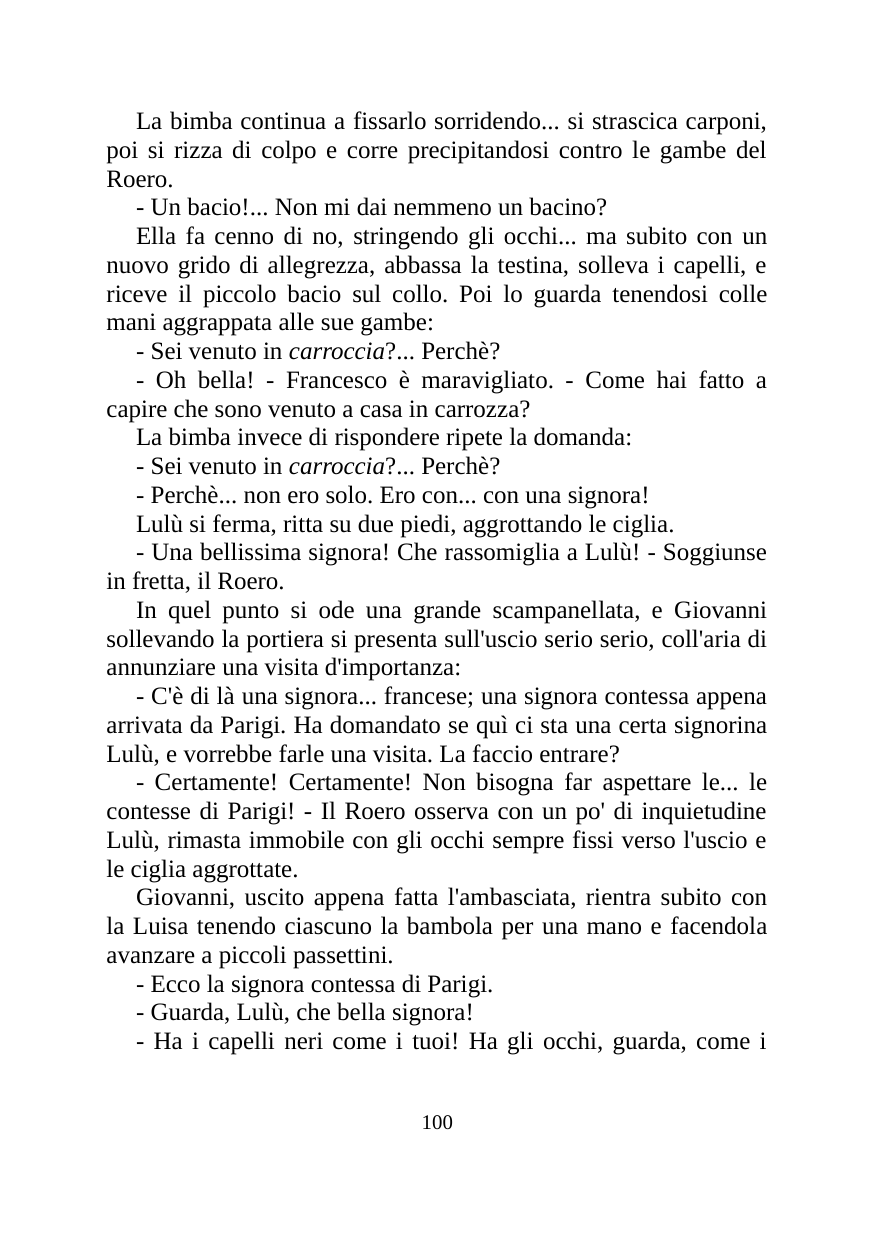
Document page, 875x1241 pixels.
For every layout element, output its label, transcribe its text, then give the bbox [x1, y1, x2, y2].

text - Oh bella! - Francesco è maravigliato. - Come hai fatto a capire che sono venuto a casa in carrozza? [106, 365, 768, 422]
text - Ecco la signora contessa di Parigi. [106, 969, 768, 997]
text - Ha i capelli neri come i tuoi! Ha gli occhi, guarda, come i [106, 1026, 768, 1055]
text - Guarda, Lulù, che bella signora! [106, 997, 768, 1026]
text - Certamente! Certamente! Non bisogna far aspettare le... le contesse di Parigi! - Il Roero osserva con un po' di inquietudine Lulù, rimasta immobile con gli occhi sempre fissi verso l'uscio e le ciglia aggrottate. [106, 767, 768, 882]
text - C'è di là una signora... francese; una signora contessa appena arrivata da Parigi. Ha domandato se quì ci sta una certa signorina Lulù, e vorrebbe farle una visita. La faccio entrare? [106, 681, 768, 767]
text - Sei venuto in carroccia?... Perchè? [106, 336, 768, 365]
text - Sei venuto in carroccia?... Perchè? [106, 451, 768, 480]
text Ella fa cenno di no, stringendo gli occhi... ma subito con un nuovo grido di allegrezza, abbassa la testina, solleva i capelli, e riceve il piccolo bacio sul collo. Poi lo guarda tenendosi colle mani aggrappata alle sue gambe: [106, 221, 768, 336]
text La bimba invece di rispondere ripete la domanda: [106, 422, 768, 451]
text - Una bellissima signora! Che rassomiglia a Lulù! - Soggiunse in fretta, il Roero. [106, 537, 768, 595]
text - Un bacio!... Non mi dai nemmeno un bacino? [106, 192, 768, 221]
text In quel punto si ode una grande scampanellata, e Giovanni sollevando la portiera si presenta sull'uscio serio serio, coll'aria di annunziare una visita d'importanza: [106, 595, 768, 681]
text Giovanni, uscito appena fatta l'ambasciata, rientra subito con la Luisa tenendo ciascuno la bambola per una mano e facendola avanzare a piccoli passettini. [106, 882, 768, 969]
text Lulù si ferma, ritta su due piedi, aggrottando le ciglia. [106, 509, 768, 537]
text La bimba continua a fissarlo sorridendo... si strascica carponi, poi si rizza di colpo e corre precipitandosi contro le gambe del Roero. [106, 106, 768, 192]
text - Perchè... non ero solo. Ero con... con una signora! [106, 480, 768, 509]
